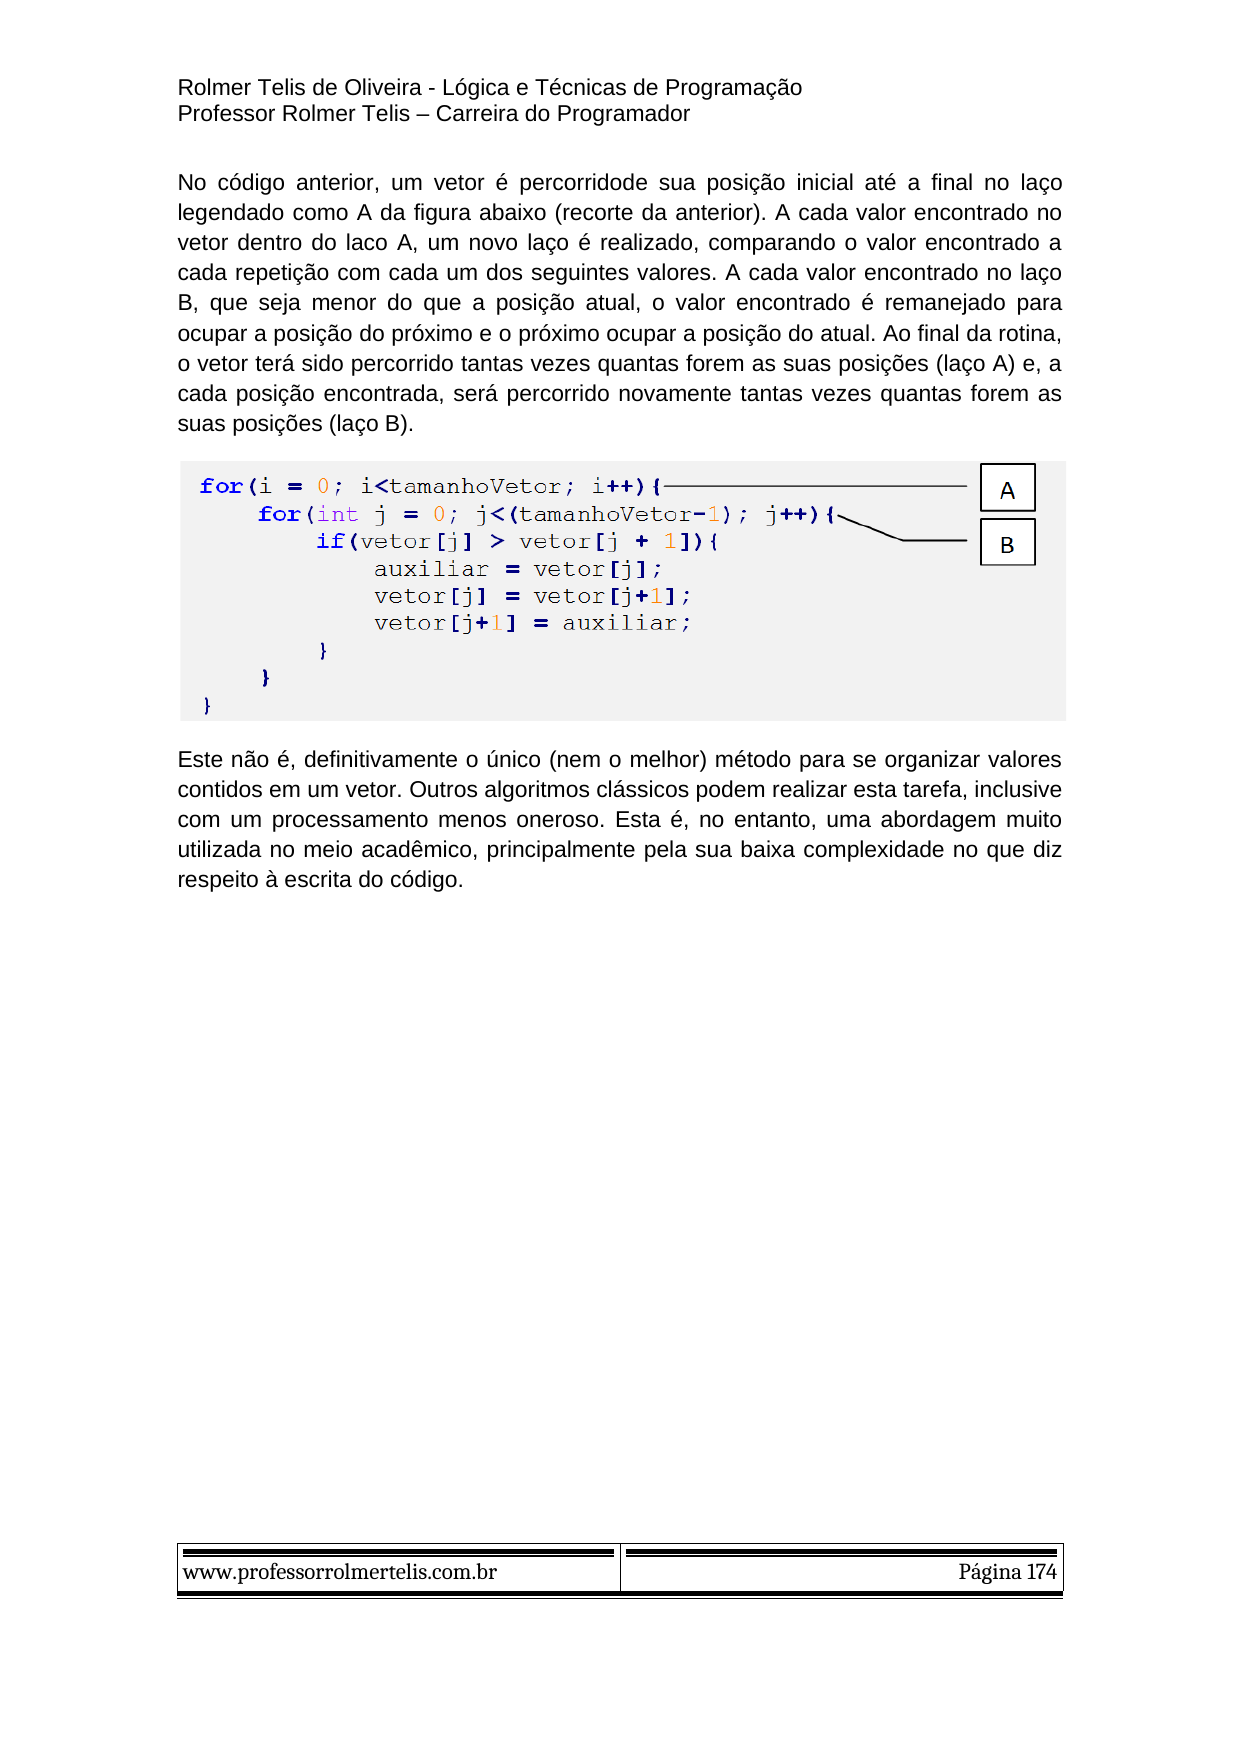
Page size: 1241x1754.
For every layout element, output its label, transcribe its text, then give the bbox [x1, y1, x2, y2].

text Este não é, definitivamente o único (nem o melhor) método para se organizar valores contidos em um vetor. Outros algoritmos clássicos podem realizar esta tarefa, inclusive com um processamento menos oneroso. Esta é, no entanto, uma abordagem muito utilizada no meio acadêmico, principalmente pela sua baixa complexidade no que diz respeito à escrita do código. [177, 746, 1063, 893]
picture [180, 461, 1067, 721]
text No código anterior, um vetor é percorridode sua posição inicial até a final no laço legendado como A da figura abaixo (recorte da anterior). A cada valor encontrado no vetor dentro do laco A, um novo laço é realizado, comparando o valor encontrado a cada repetição com cada um dos seguintes valores. A cada valor encontrado no laço B, que seja menor do que a posição atual, o valor encontrado é remanejado para ocupar a posição do próximo e o próximo ocupar a posição do atual. Ao final da rotina, o vetor terá sido percorrido tantas vezes quantas forem as suas posições (laço A) e, a cada posição encontrada, será percorrido novamente tantas vezes quantas forem as suas posições (laço B). [177, 168, 1063, 436]
